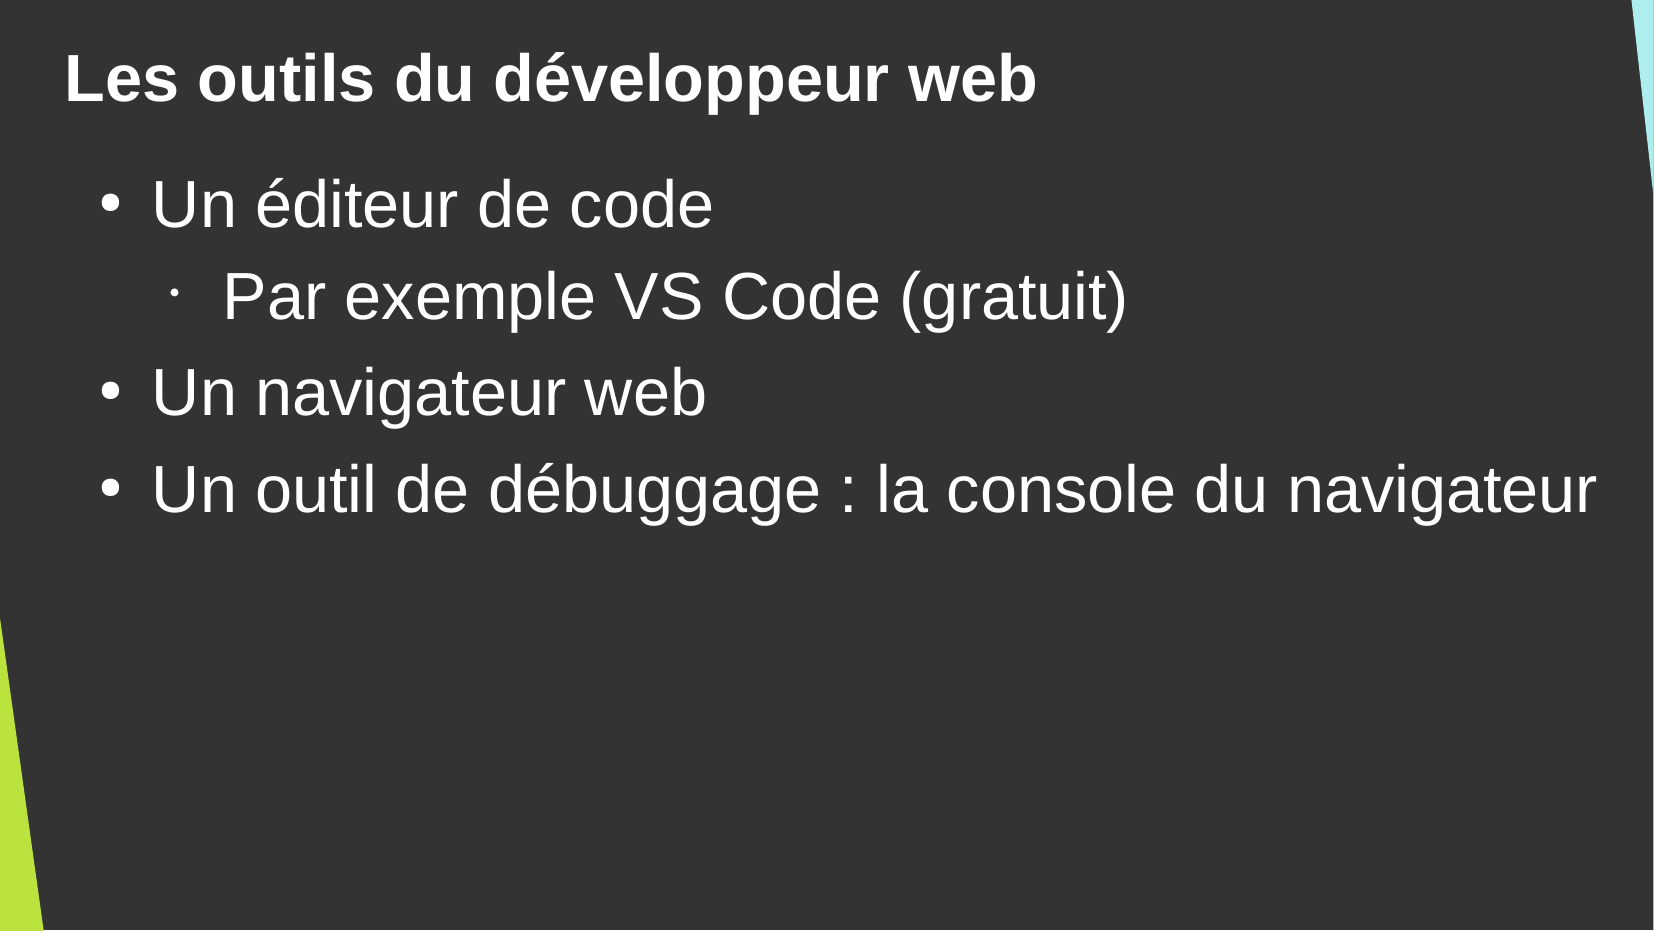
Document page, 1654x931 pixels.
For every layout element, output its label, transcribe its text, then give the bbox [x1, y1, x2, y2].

list Un éditeur de code Par exemple VS Code (gratuit) Un navigateur web Un outil de débuggage : la console du navigateur [80, 166, 1635, 745]
text_box [1631, 0, 1654, 201]
title Les outils du développeur web [64, 40, 1553, 118]
text_box [0, 618, 44, 931]
